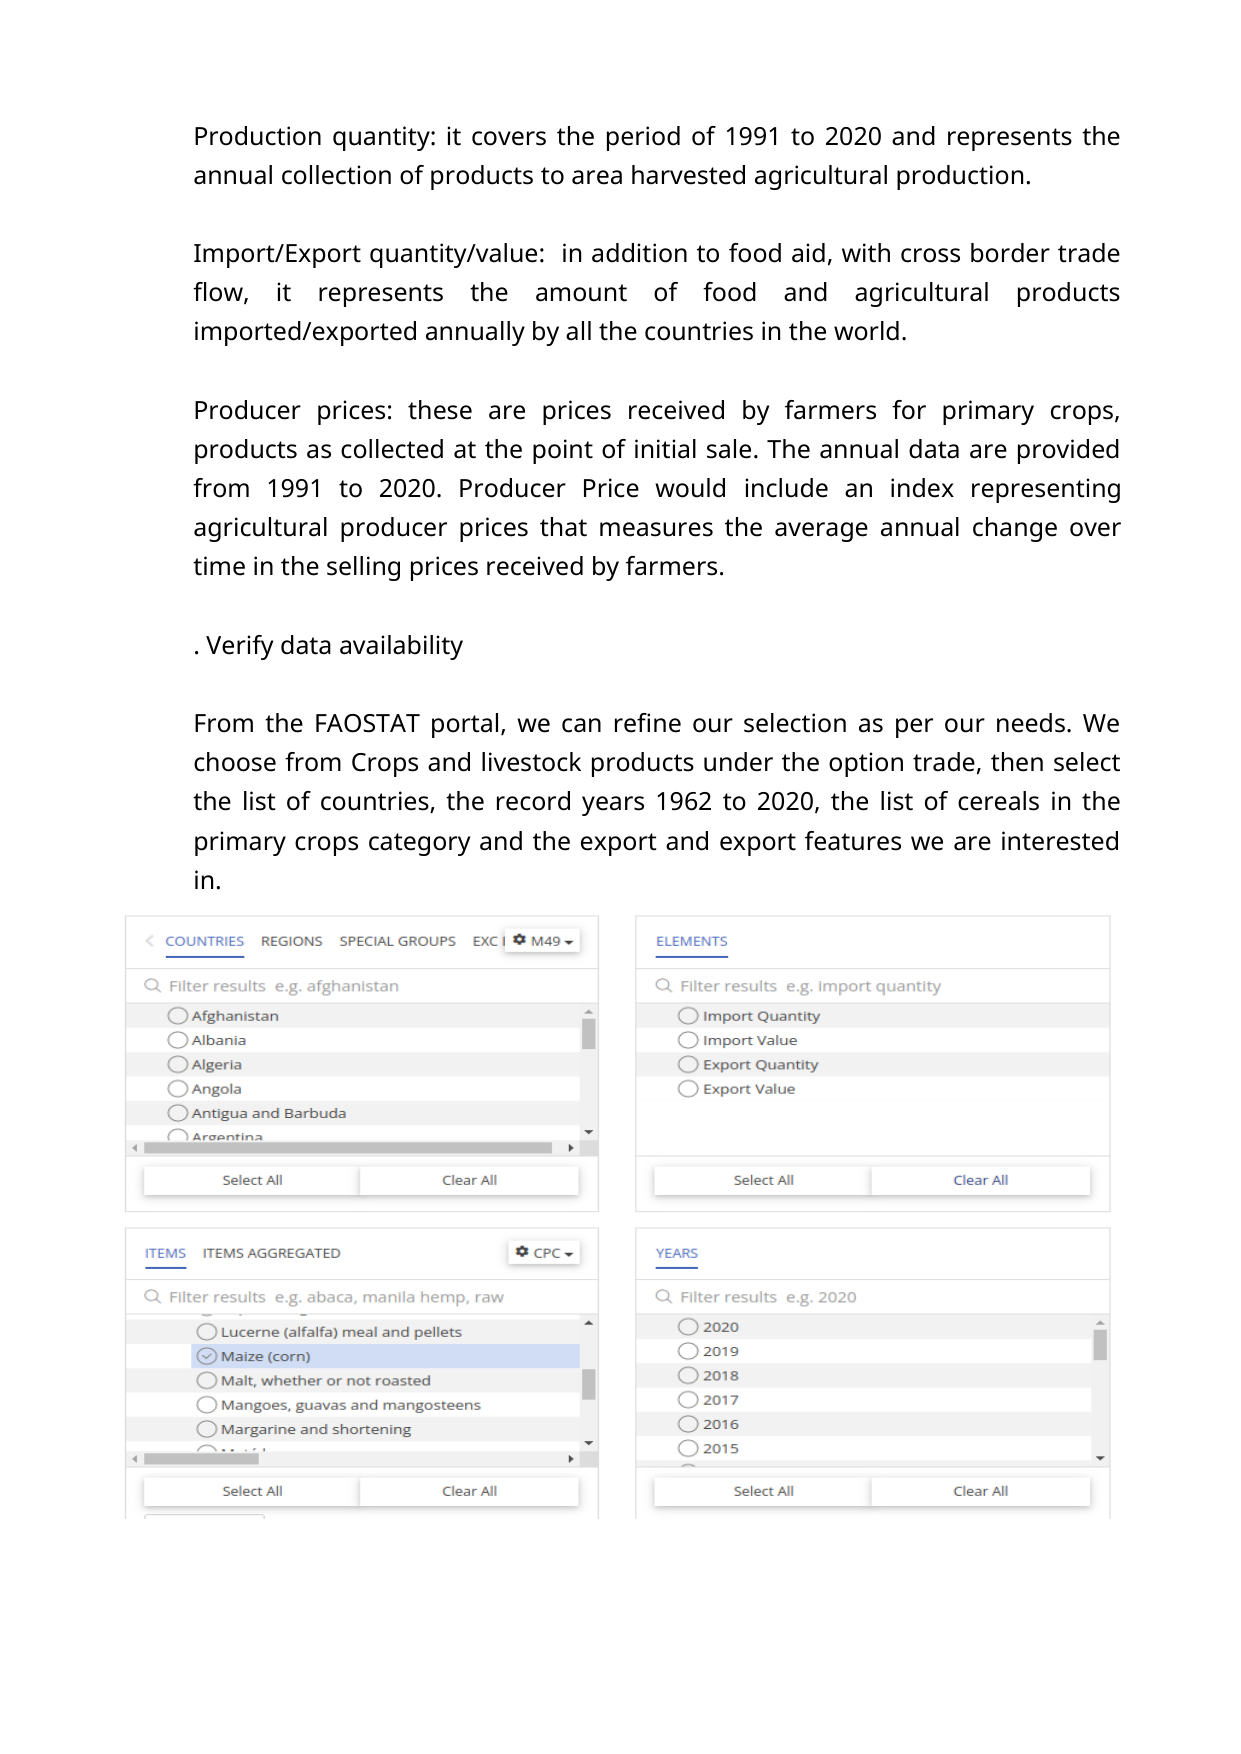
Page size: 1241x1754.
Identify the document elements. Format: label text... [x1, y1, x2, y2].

text From the FAOSTAT portal, we can refine our selection as per our needs. We choose from Crops and livestock products under the option trade, then select the list of countries, the record years 1962 to 2020, the list of cereals in the primary crops category and the export and export features we are interested in. [193, 706, 1122, 896]
text Production quantity: it covers the period of 1991 to 2020 and represents the annual collection of products to area harvested agricultural production. [193, 118, 1122, 191]
text . Verify data availability [118, 627, 1122, 661]
text Producer prices: these are prices received by farmers for primary crops, products as collected at the point of initial sale. The annual data are provided from 1991 to 2020. Producer Price would include an index representing agricultural producer prices that measures the average annual change over time in the selling prices received by farmers. [193, 392, 1122, 583]
text Import/Export quantity/value: in addition to food aid, with cross border trade flow, it represents the amount of food and agricultural products imported/exported annually by all the countries in the world. [193, 236, 1122, 348]
picture [110, 911, 1124, 1519]
